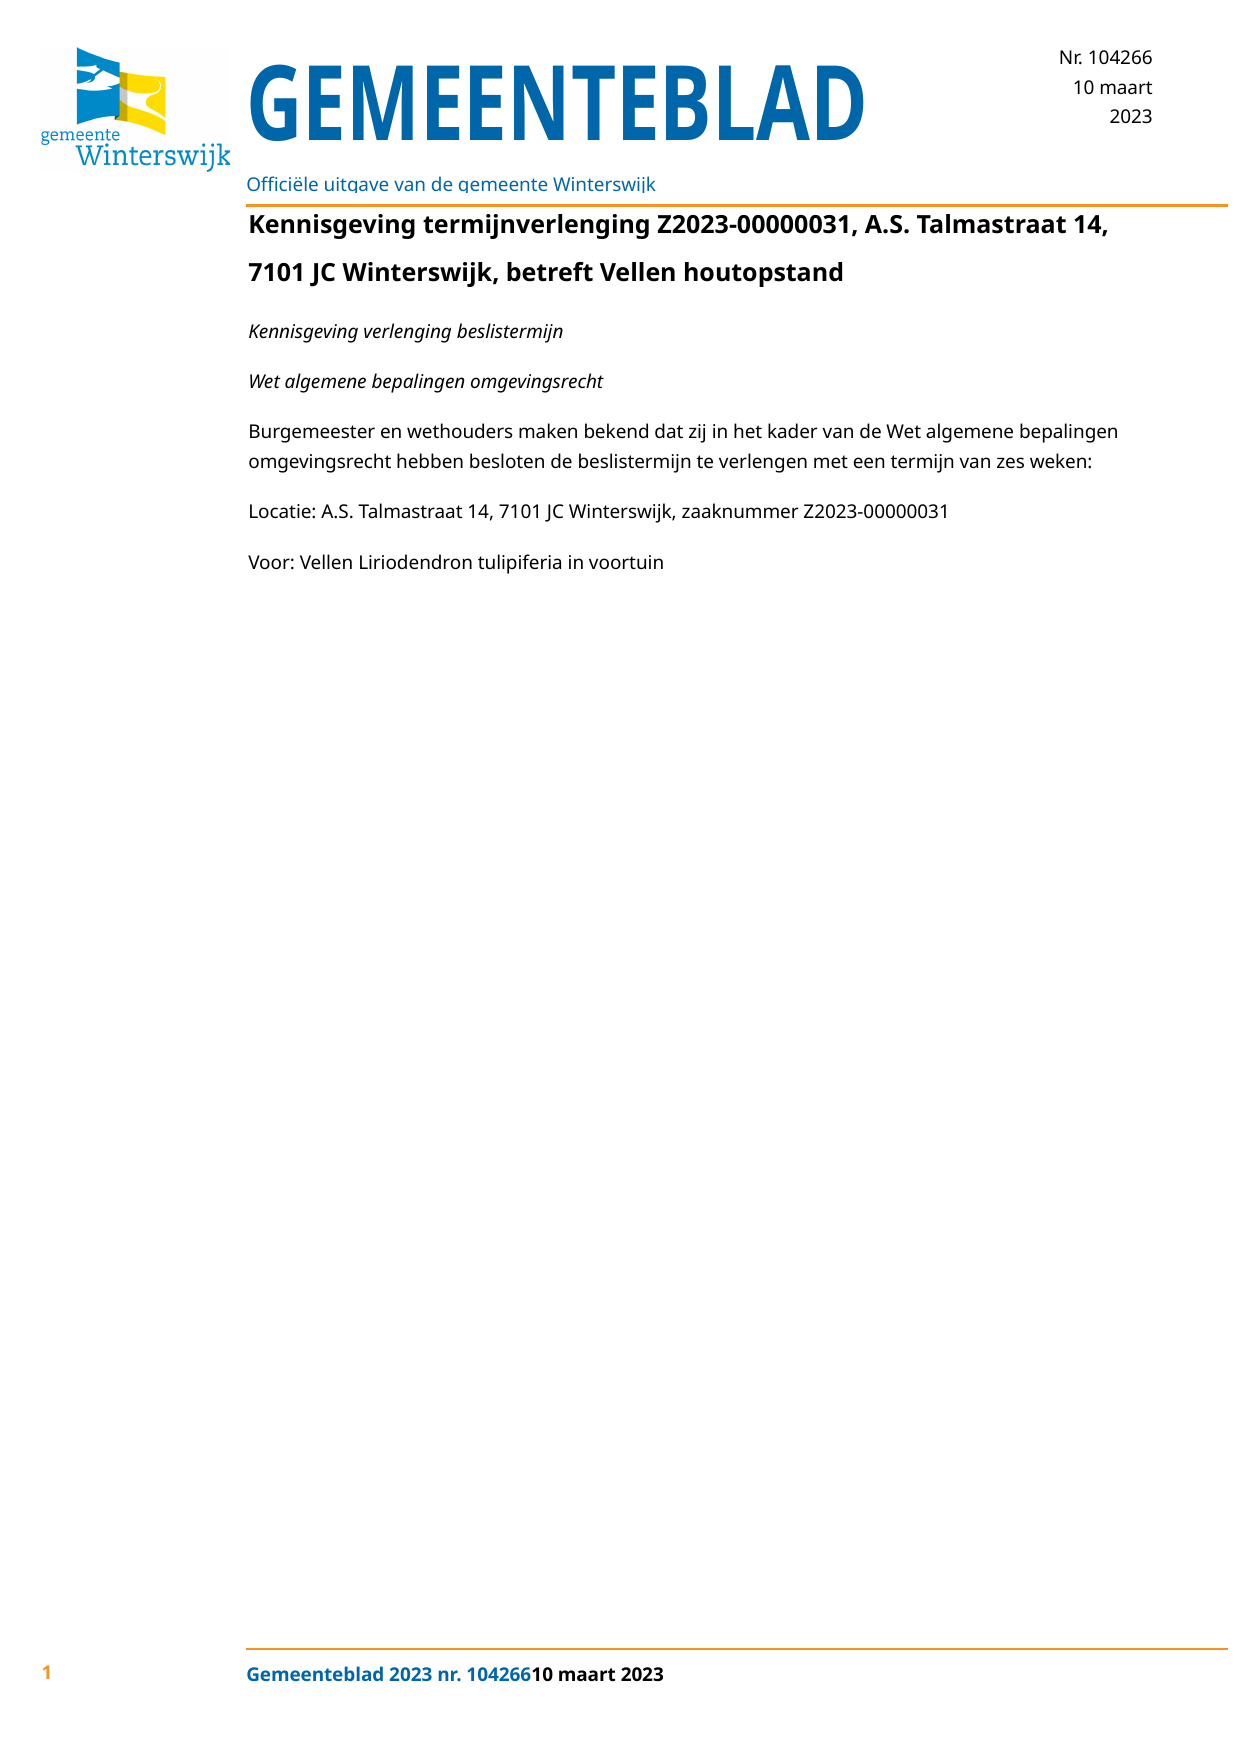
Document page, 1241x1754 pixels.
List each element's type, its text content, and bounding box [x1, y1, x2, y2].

picture [41, 47, 231, 172]
picture [225, 153, 231, 162]
text Burgemeester en wethouders maken bekend dat zij in het kader van de Wet algemene bepalingen omgevingsrecht hebben besloten de beslistermijn te verlengen met een termijn van zes weken: [248, 419, 1152, 474]
text Locatie: A.S. Talmastraat 14, 7101 JC Winterswijk, zaaknummer Z2023-00000031 [248, 499, 1152, 524]
text Voor: Vellen Liriodendron tulipiferia in voortuin [248, 549, 1152, 575]
text Kennisgeving verlenging beslistermijn [248, 318, 1152, 344]
text Kennisgeving termijnverlenging Z2023-00000031, A.S. Talmastraat 14, 7101 JC Winterswijk, betreft Vellen houtopstand [248, 207, 1152, 288]
text Wet algemene bepalingen omgevingsrecht [248, 368, 1152, 394]
